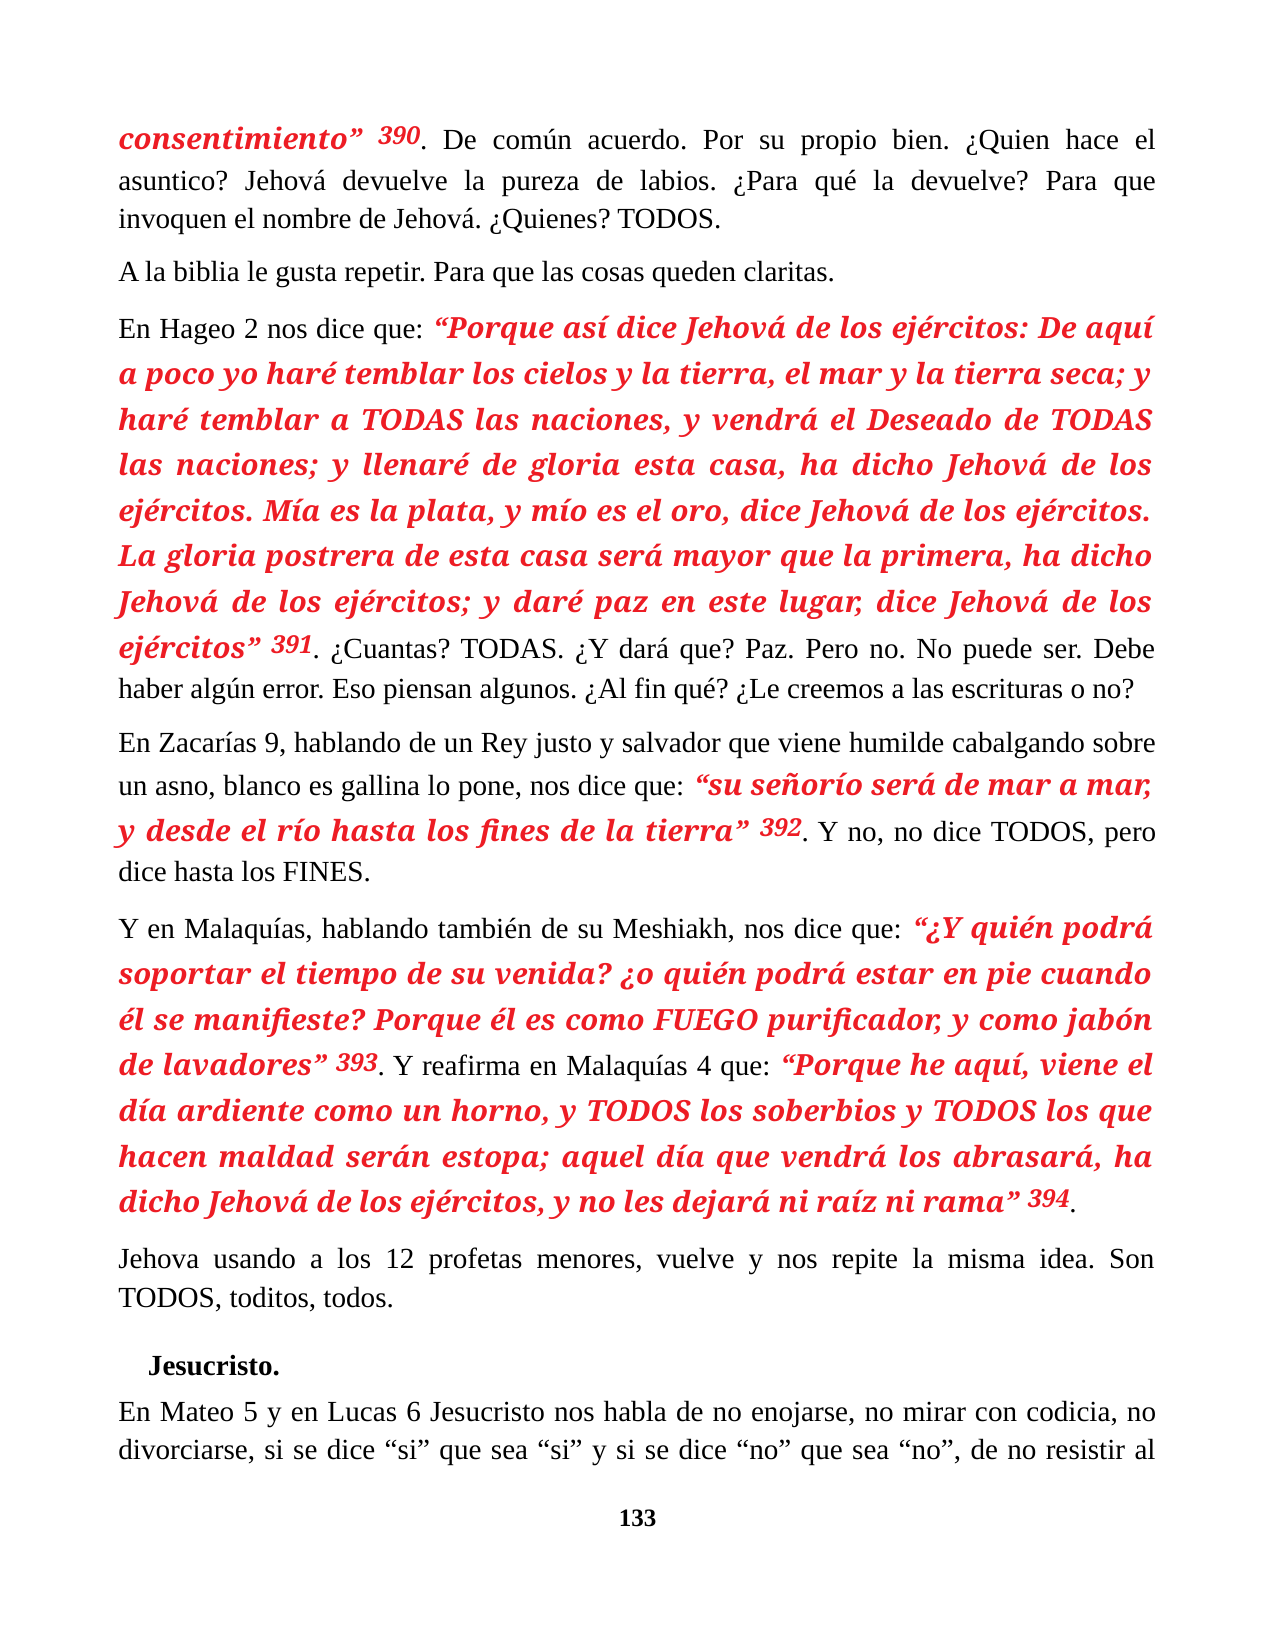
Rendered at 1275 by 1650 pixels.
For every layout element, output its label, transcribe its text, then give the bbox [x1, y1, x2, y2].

text En Hageo 2 nos dice que: “Porque así dice Jehová de los ejércitos: De aquí a poco yo haré temblar los cielos y la tierra, el mar y la tierra seca; y haré temblar a TODAS las naciones, y vendrá el Deseado de TODAS las naciones; y llenaré de gloria esta casa, ha dicho Jehová de los ejércitos. Mía es la plata, y mío es el oro, dice Jehová de los ejércitos. La gloria postrera de esta casa será mayor que la primera, ha dicho Jehová de los ejércitos; y daré paz en este lugar, dice Jehová de los ejércitos” . ¿Cuantas? TODAS. ¿Y dará que? Paz. Pero no. No puede ser. Debe haber algún error. Eso piensan algunos. ¿Al fin qué? ¿Le creemos a las escrituras o no? [118, 308, 1157, 705]
text En Zacarías 9, hablando de un Rey justo y salvador que viene humilde cabalgando sobre un asno, blanco es gallina lo pone, nos dice que: “su señorío será de mar a mar, y desde el río hasta los fines de la tierra” . Y no, no dice TODOS, pero dice hasta los FINES. [118, 725, 1157, 888]
subtitle Jesucristo. [148, 1348, 1157, 1381]
text A la biblia le gusta repetir. Para que las cosas queden claritas. [118, 254, 1157, 288]
text Jehova usando a los 12 profetas menores, vuelve y nos repite la misma idea. Son TODOS, toditos, todos. [118, 1242, 1157, 1314]
text Y en Malaquías, hablando también de su Meshiakh, nos dice que: “¿Y quién podrá soportar el tiempo de su venida? ¿o quién podrá estar en pie cuando él se manifieste? Porque él es como FUEGO purificador, y como jabón de lavadores” . Y reafirma en Malaquías 4 que: “Porque he aquí, viene el día ardiente como un horno, y TODOS los soberbios y TODOS los que hacen maldad serán estopa; aquel día que vendrá los abrasará, ha dicho Jehová de los ejércitos, y no les dejará ni raíz ni rama” . [118, 908, 1157, 1221]
text consentimiento” . De común acuerdo. Por su propio bien. ¿Quien hace el asuntico? Jehová devuelve la pureza de labios. ¿Para qué la devuelve? Para que invoquen el nombre de Jehová. ¿Quienes? TODOS. [118, 118, 1157, 235]
text En Mateo 5 y en Lucas 6 Jesucristo nos habla de no enojarse, no mirar con codicia, no divorciarse, si se dice “si” que sea “si” y si se dice “no” que sea “no”, de no resistir al [118, 1394, 1157, 1466]
